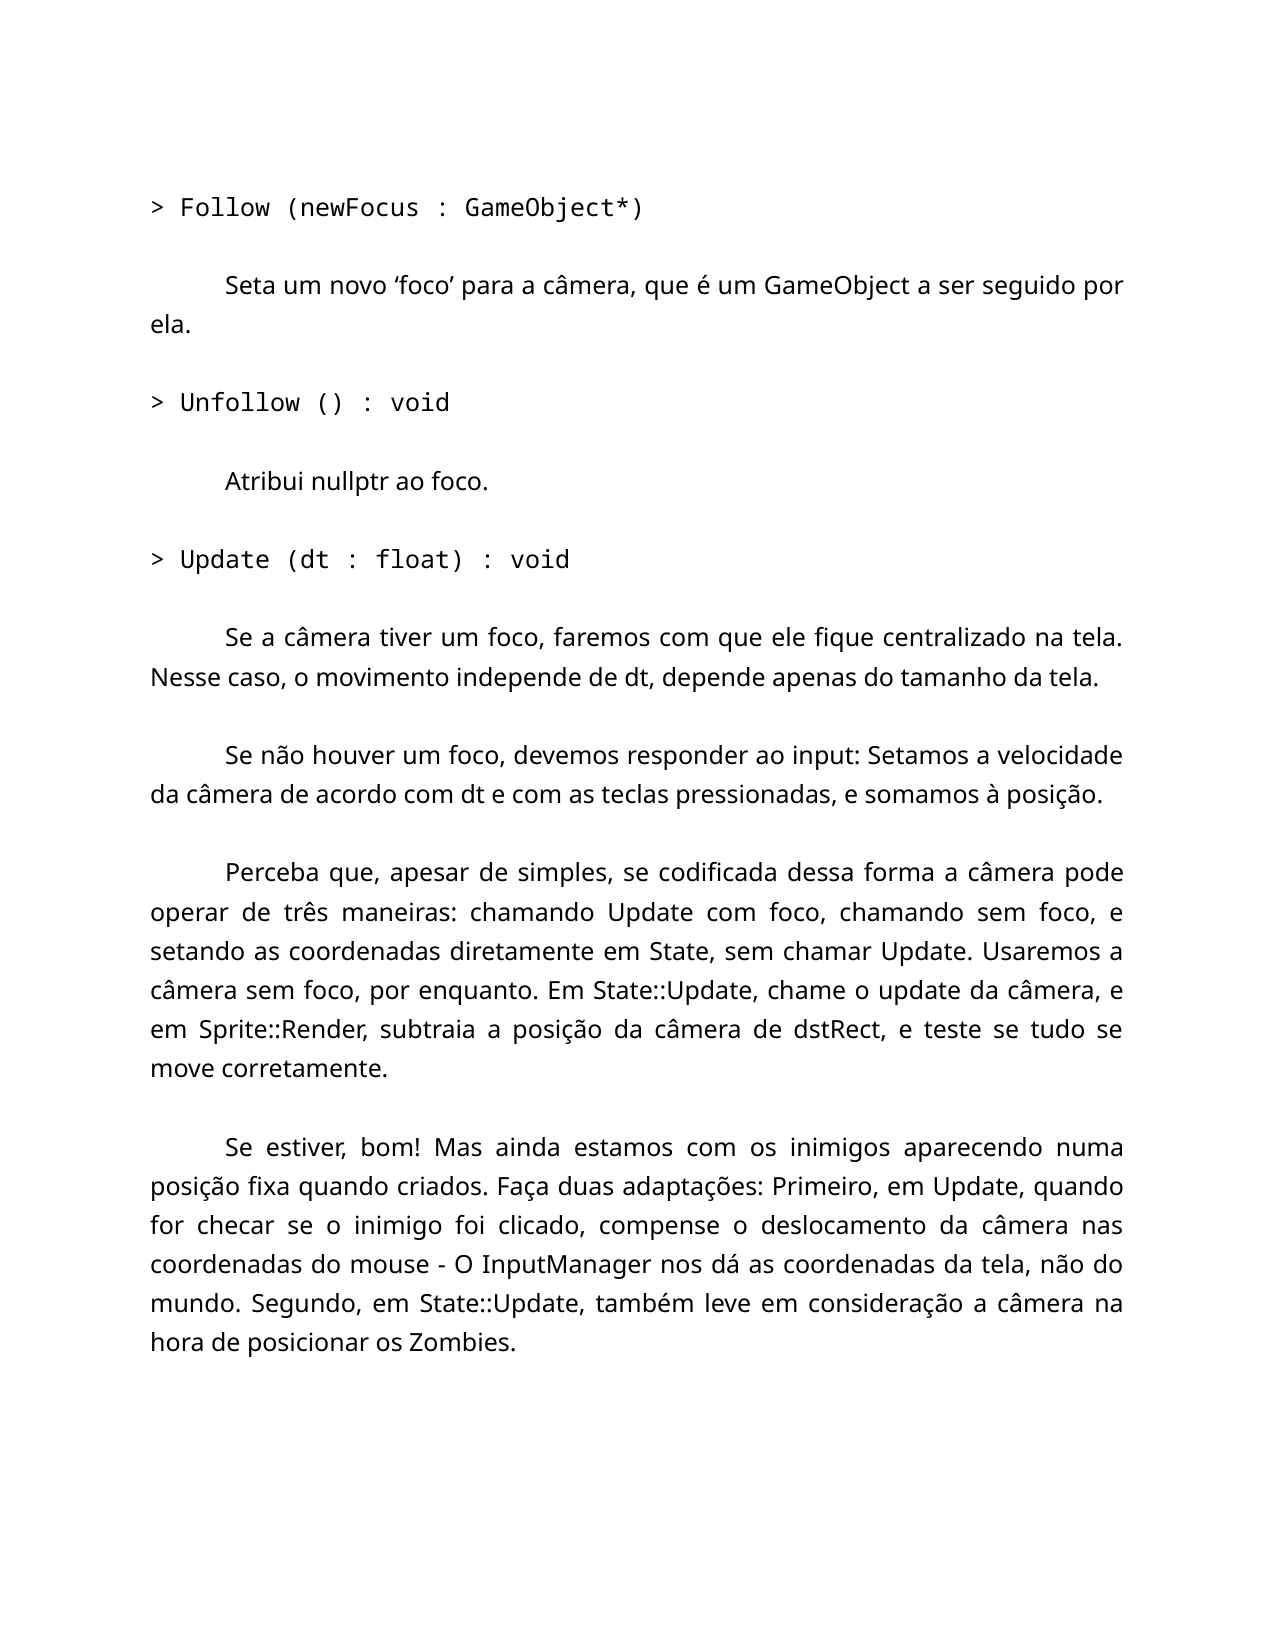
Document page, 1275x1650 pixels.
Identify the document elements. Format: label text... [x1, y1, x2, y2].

text > Follow (newFocus : GameObject*) [150, 189, 1125, 223]
text Atribui nullptr ao foco. [150, 463, 1125, 497]
text Se a câmera tiver um foco, faremos com que ele fique centralizado na tela. Nesse caso, o movimento independe de dt, depende apenas do tamanho da tela. [150, 620, 1125, 693]
text Perceba que, apesar de simples, se codificada dessa forma a câmera pode operar de três maneiras: chamando Update com foco, chamando sem foco, e setando as coordenadas diretamente em State, sem chamar Update. Usaremos a câmera sem foco, por enquanto. Em State::Update, chame o update da câmera, e em Sprite::Render, subtraia a posição da câmera de dstRect, e teste se tudo se move corretamente. [150, 855, 1125, 1085]
text Se estiver, bom! Mas ainda estamos com os inimigos aparecendo numa posição fixa quando criados. Faça duas adaptações: Primeiro, em Update, quando for checar se o inimigo foi clicado, compense o deslocamento da câmera nas coordenadas do mouse - O InputManager nos dá as coordenadas da tela, não do mundo. Segundo, em State::Update, também leve em consideração a câmera na hora de posicionar os Zombies. [150, 1129, 1125, 1359]
text Seta um novo ‘foco’ para a câmera, que é um GameObject a ser seguido por ela. [150, 267, 1125, 341]
text > Update (dt : float) : void [150, 542, 1125, 576]
text Se não houver um foco, devemos responder ao input: Setamos a velocidade da câmera de acordo com dt e com as teclas pressionadas, e somamos à posição. [150, 737, 1125, 811]
text > Unfollow () : void [150, 385, 1125, 419]
